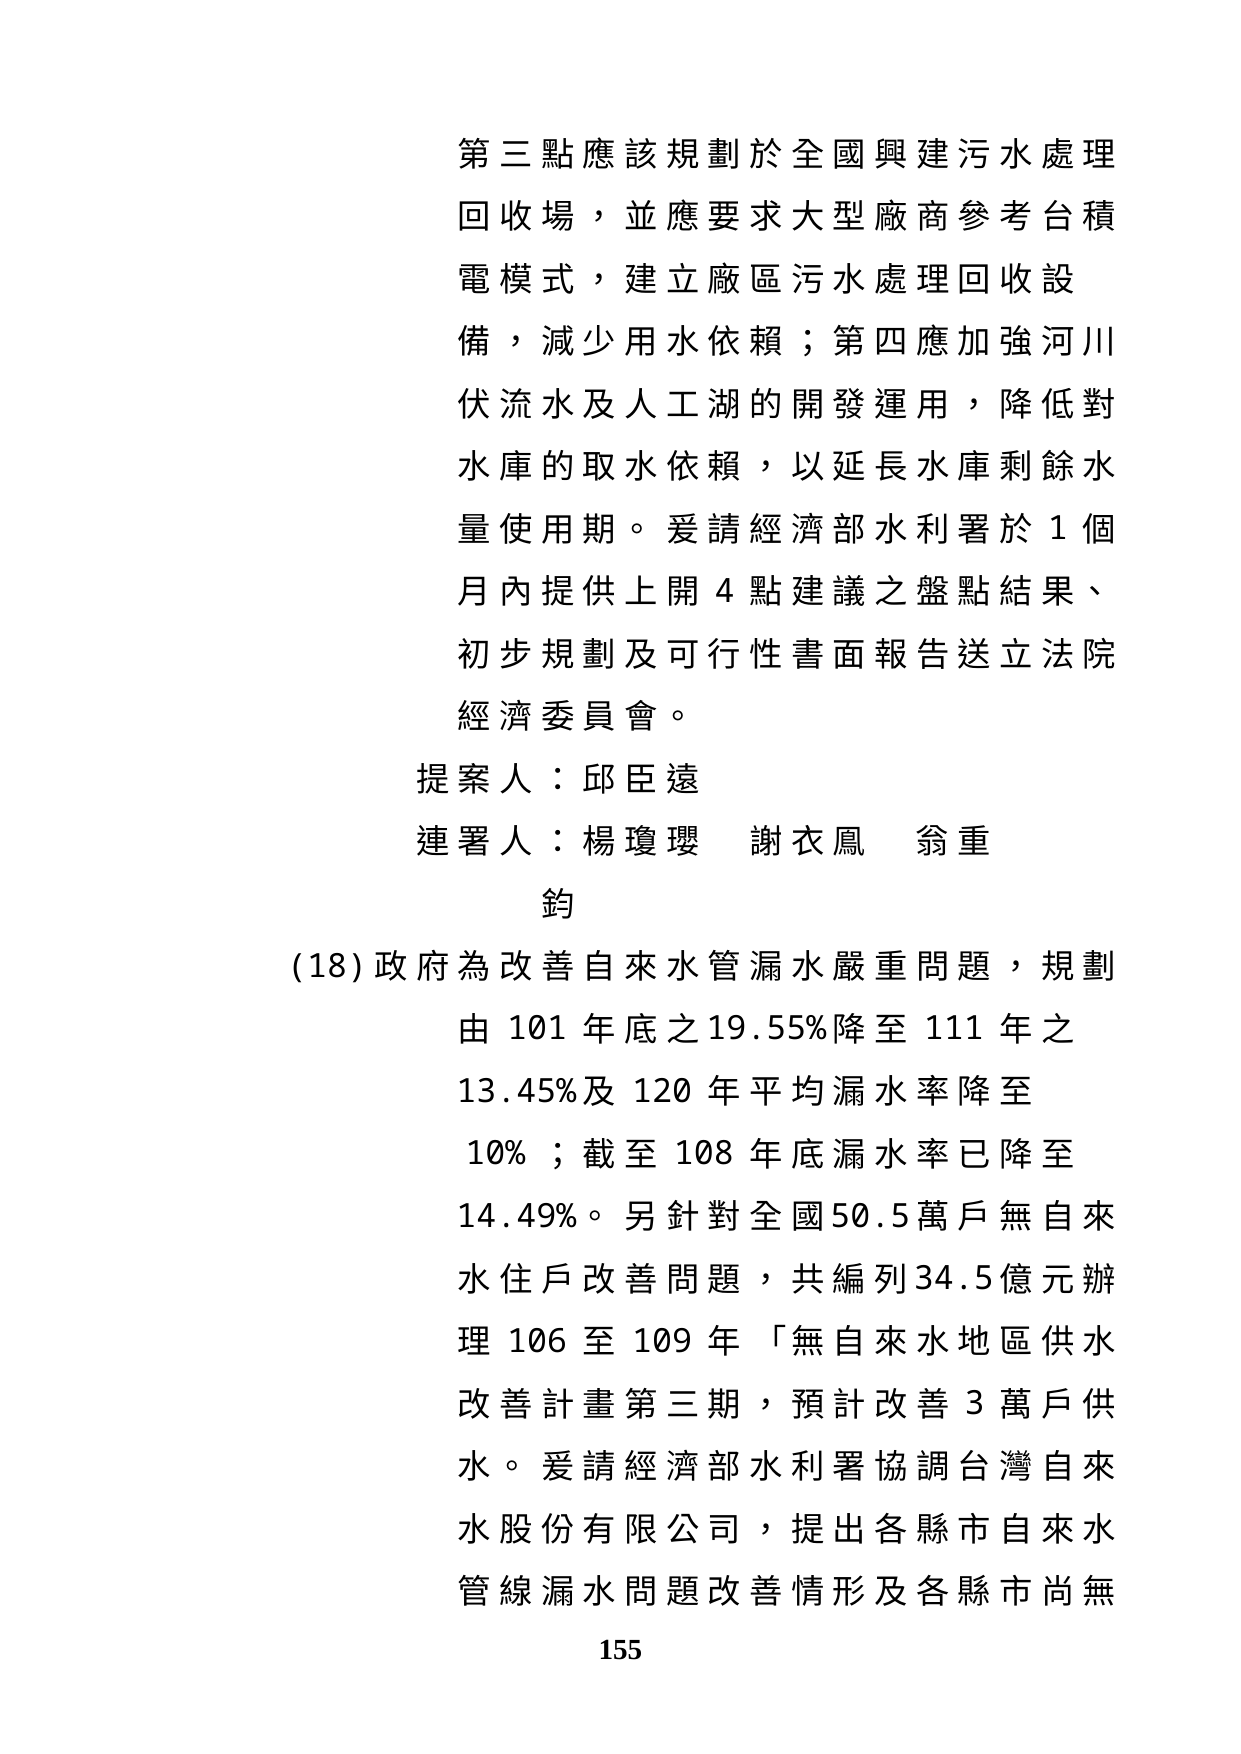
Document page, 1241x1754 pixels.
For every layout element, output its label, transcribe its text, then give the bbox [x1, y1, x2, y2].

list 政府為改善自來水管漏水嚴重問題，規劃由101年底之19.55%降至111年之13.45%及120年平均漏水率降至10%；截至108年底漏水率已降至14.49%。另針對全國50.5萬戶無自來水住戶改善問題，共編列34.5億元辦理106至109年「無自來水地區供水改善計畫第三期，預計改善3萬戶供水。爰請經濟部水利署協調台灣自來水股份有限公司，提出各縣市自來水管線漏水問題改善情形及各縣市尚無 [273, 923, 1120, 1610]
text 提案人：邱臣遠 [398, 735, 1016, 798]
list 第三點應該規劃於全國興建污水處理回收場，並應要求大型廠商參考台積電模式，建立廠區污水處理回收設備，減少用水依賴；第四應加強河川伏流水及人工湖的開發運用，降低對水庫的取水依賴，以延長水庫剩餘水量使用期。爰請經濟部水利署於1個月內提供上開4點建議之盤點結果、初步規劃及可行性書面報告送立法院經濟委員會。 [273, 110, 1120, 735]
text 連署人：楊瓊瓔 謝衣鳯 翁重鈞 [398, 798, 1016, 923]
